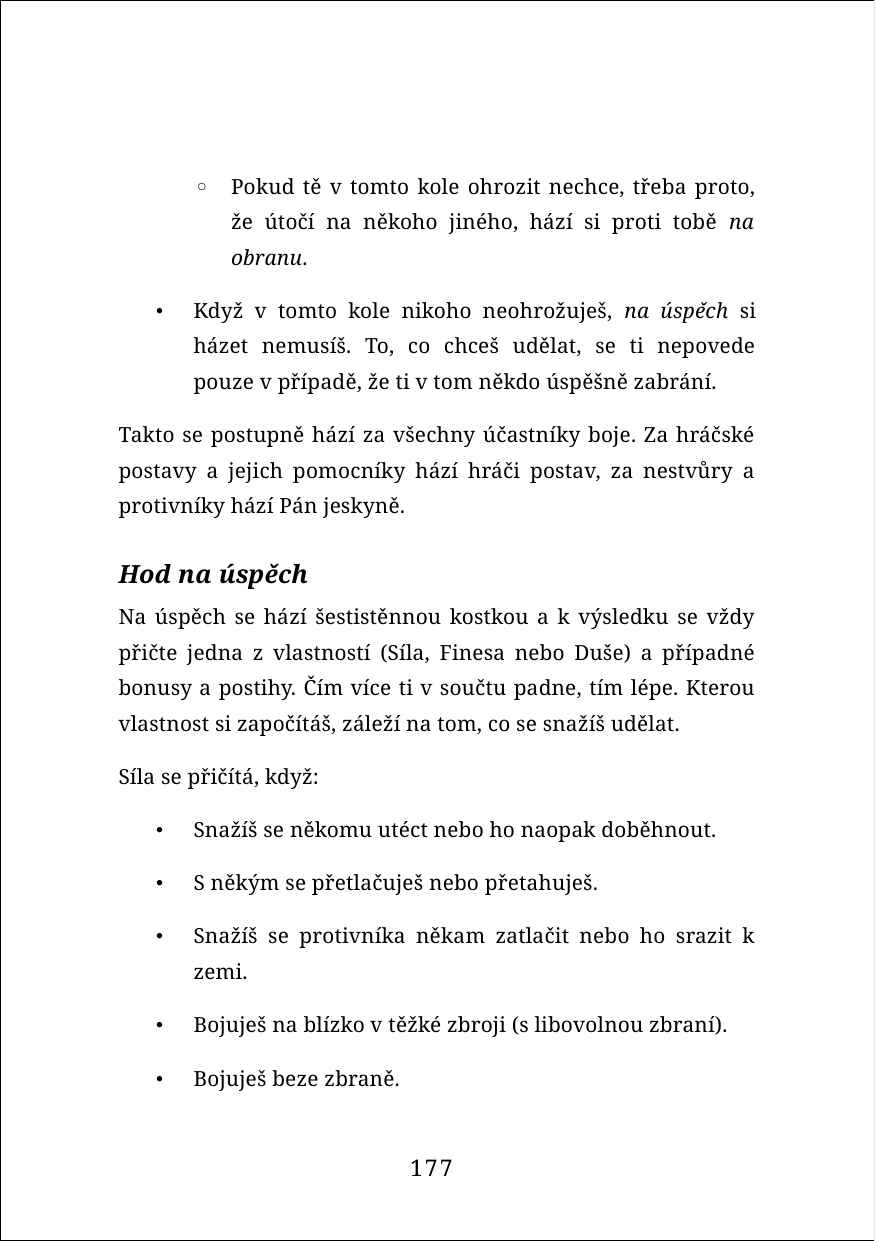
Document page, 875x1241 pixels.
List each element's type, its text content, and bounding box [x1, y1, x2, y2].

list S někým se přetlačuješ nebo přetahuješ. [156, 868, 756, 897]
list Pokud tě v tomto kole ohrozit nechce, třeba proto, že útočí na někoho jiného, hází si proti tobě na obranu. [193, 172, 756, 271]
text Takto se postupně hází za všechny účastníky boje. Za hráčské postavy a jejich pomocníky hází hráči postav, za nestvůry a protivníky hází Pán jeskyně. [118, 420, 756, 520]
list Snažíš se protivníka někam zatlačit nebo ho srazit k zemi. [156, 922, 756, 986]
text Na úspěch se hází šestistěnnou kostkou a k výsledku se vždy přičte jedna z vlastností (Síla, Finesa nebo Duše) a případné bonusy a postihy. Čím více ti v součtu padne, tím lépe. Kterou vlastnost si započítáš, záleží na tom, co se snažíš udělat. [118, 602, 756, 737]
list Bojuješ na blízko v těžké zbroji (s libovolnou zbraní). [156, 1010, 756, 1039]
subtitle Hod na úspěch [118, 556, 756, 590]
list Snažíš se někomu utéct nebo ho naopak doběhnout. [156, 815, 756, 844]
text Síla se přičítá, když: [118, 762, 756, 790]
list Bojuješ beze zbraně. [156, 1064, 756, 1092]
list Když v tomto kole nikoho neohrožuješ, na úspěch si házet nemusíš. To, co chceš udělat, se ti nepovede pouze v případě, že ti v tom někdo úspěšně zabrání. [156, 296, 756, 396]
